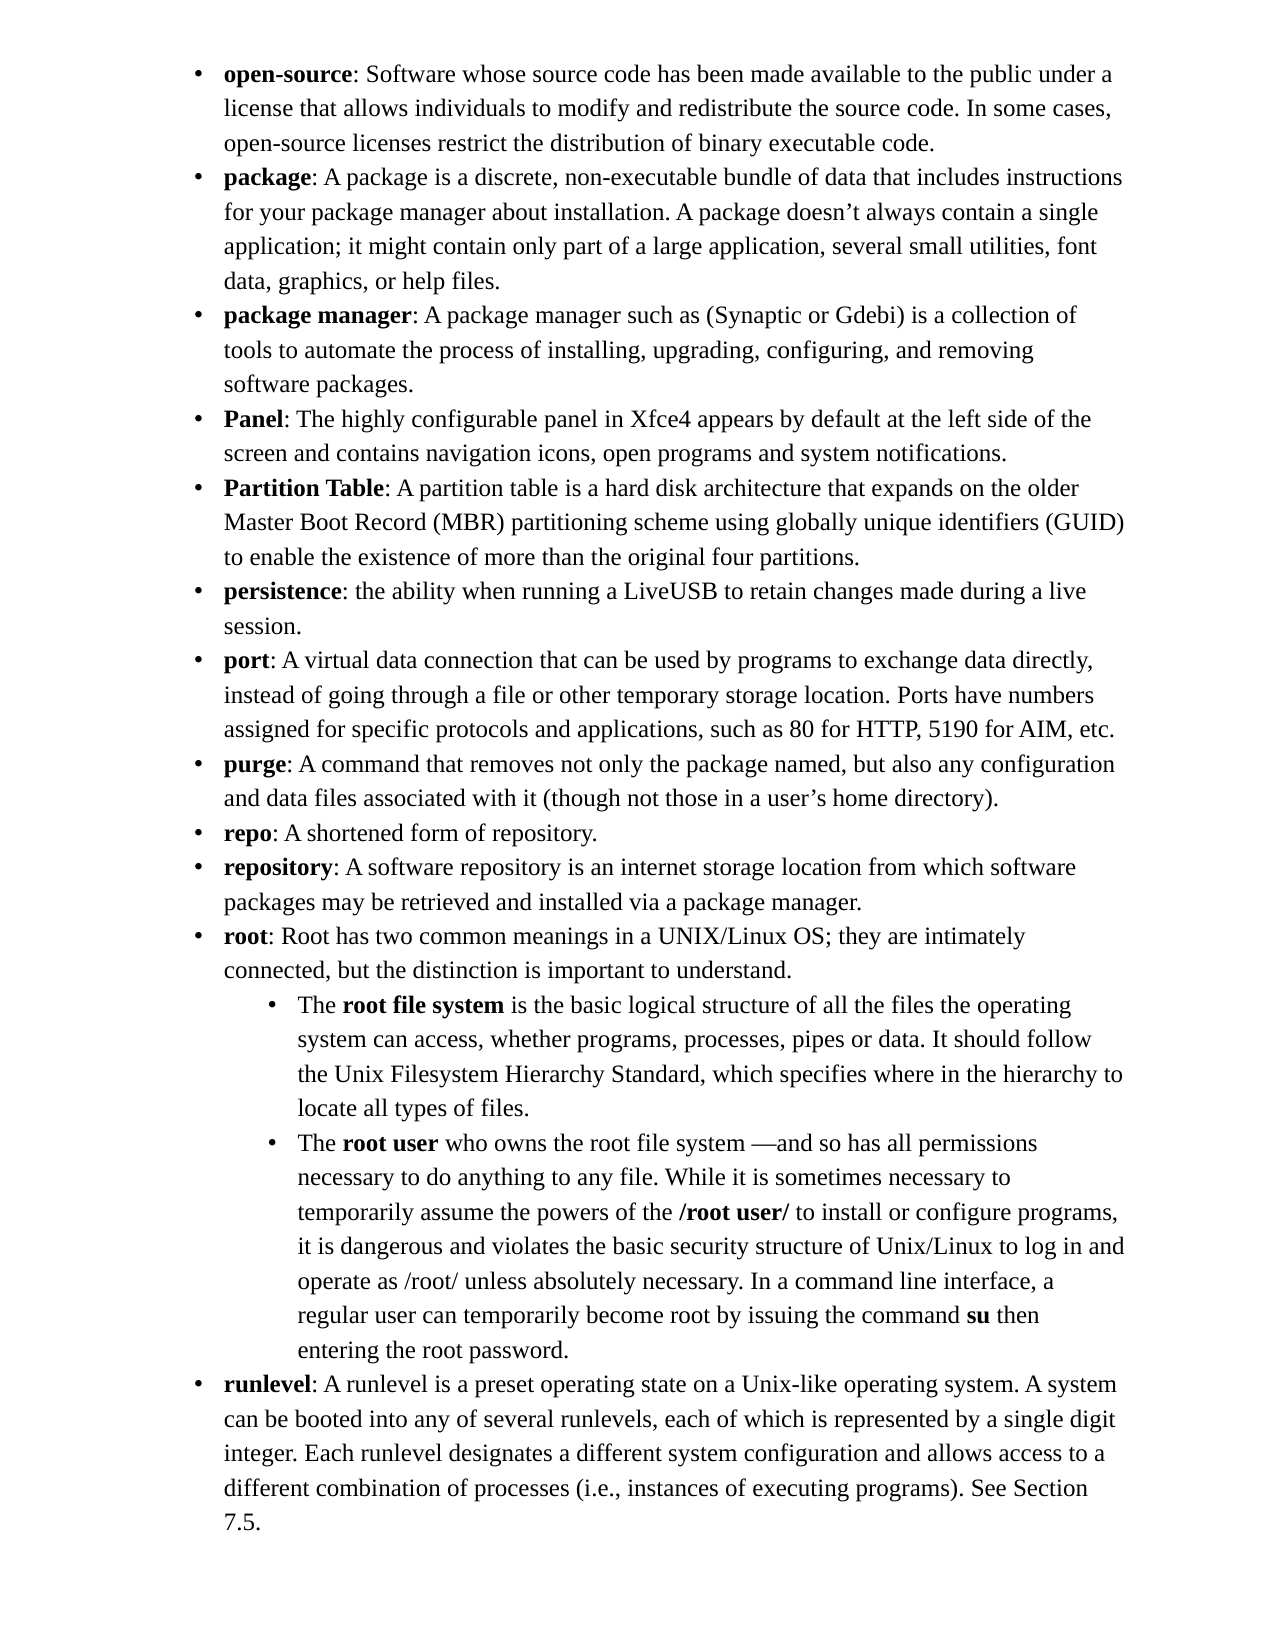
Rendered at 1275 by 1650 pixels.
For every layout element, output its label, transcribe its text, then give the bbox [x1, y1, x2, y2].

list Partition Table: A partition table is a hard disk architecture that expands on the older Master Boot Record (MBR) partitioning scheme using globally unique identifiers (GUID) to enable the existence of more than the original four partitions. [194, 473, 1125, 571]
list runlevel: A runlevel is a preset operating state on a Unix-like operating system. A system can be booted into any of several runlevels, each of which is represented by a single digit integer. Each runlevel designates a different system configuration and allows access to a different combination of processes (i.e., instances of executing programs). See Section 7.5. [194, 1369, 1125, 1536]
list port: A virtual data connection that can be used by programs to exchange data directly, instead of going through a file or other temporary storage location. Ports have numbers assigned for specific protocols and applications, such as 80 for HTTP, 5190 for AIM, etc. [194, 645, 1125, 743]
list The root user who owns the root file system —and so has all permissions necessary to do anything to any file. While it is sometimes necessary to temporarily assume the powers of the /root user/ to install or configure programs, it is dangerous and violates the basic security structure of Unix/Linux to log in and operate as /root/ unless absolutely necessary. In a command line interface, a regular user can temporarily become root by issuing the command su then entering the root password. [268, 1128, 1125, 1363]
list package manager: A package manager such as (Synaptic or Gdebi) is a collection of tools to automate the process of installing, upgrading, configuring, and removing software packages. [194, 300, 1125, 398]
list repo: A shortened form of repository. [194, 818, 1125, 846]
list The root file system is the basic logical structure of all the files the operating system can access, whether programs, processes, pipes or data. It should follow the Unix Filesystem Hierarchy Standard, which specifies where in the hierarchy to locate all types of files. [268, 990, 1125, 1122]
list root: Root has two common meanings in a UNIX/Linux OS; they are intimately connected, but the distinction is important to understand. [194, 921, 1125, 984]
list purge: A command that removes not only the package named, but also any configuration and data files associated with it (though not those in a user’s home directory). [194, 749, 1125, 812]
list open-source: Software whose source code has been made available to the public under a license that allows individuals to modify and redistribute the source code. In some cases, open-source licenses restrict the distribution of binary executable code. [194, 59, 1125, 157]
list package: A package is a discrete, non-executable bundle of data that includes instructions for your package manager about installation. A package doesn’t always contain a single application; it might contain only part of a large application, several small utilities, font data, graphics, or help files. [194, 162, 1125, 295]
list repository: A software repository is an internet storage location from which software packages may be retrieved and installed via a package manager. [194, 852, 1125, 915]
list Panel: The highly configurable panel in Xfce4 appears by default at the left side of the screen and contains navigation icons, open programs and system notifications. [194, 404, 1125, 467]
list persistence: the ability when running a LiveUSB to retain changes made during a live session. [194, 576, 1125, 639]
